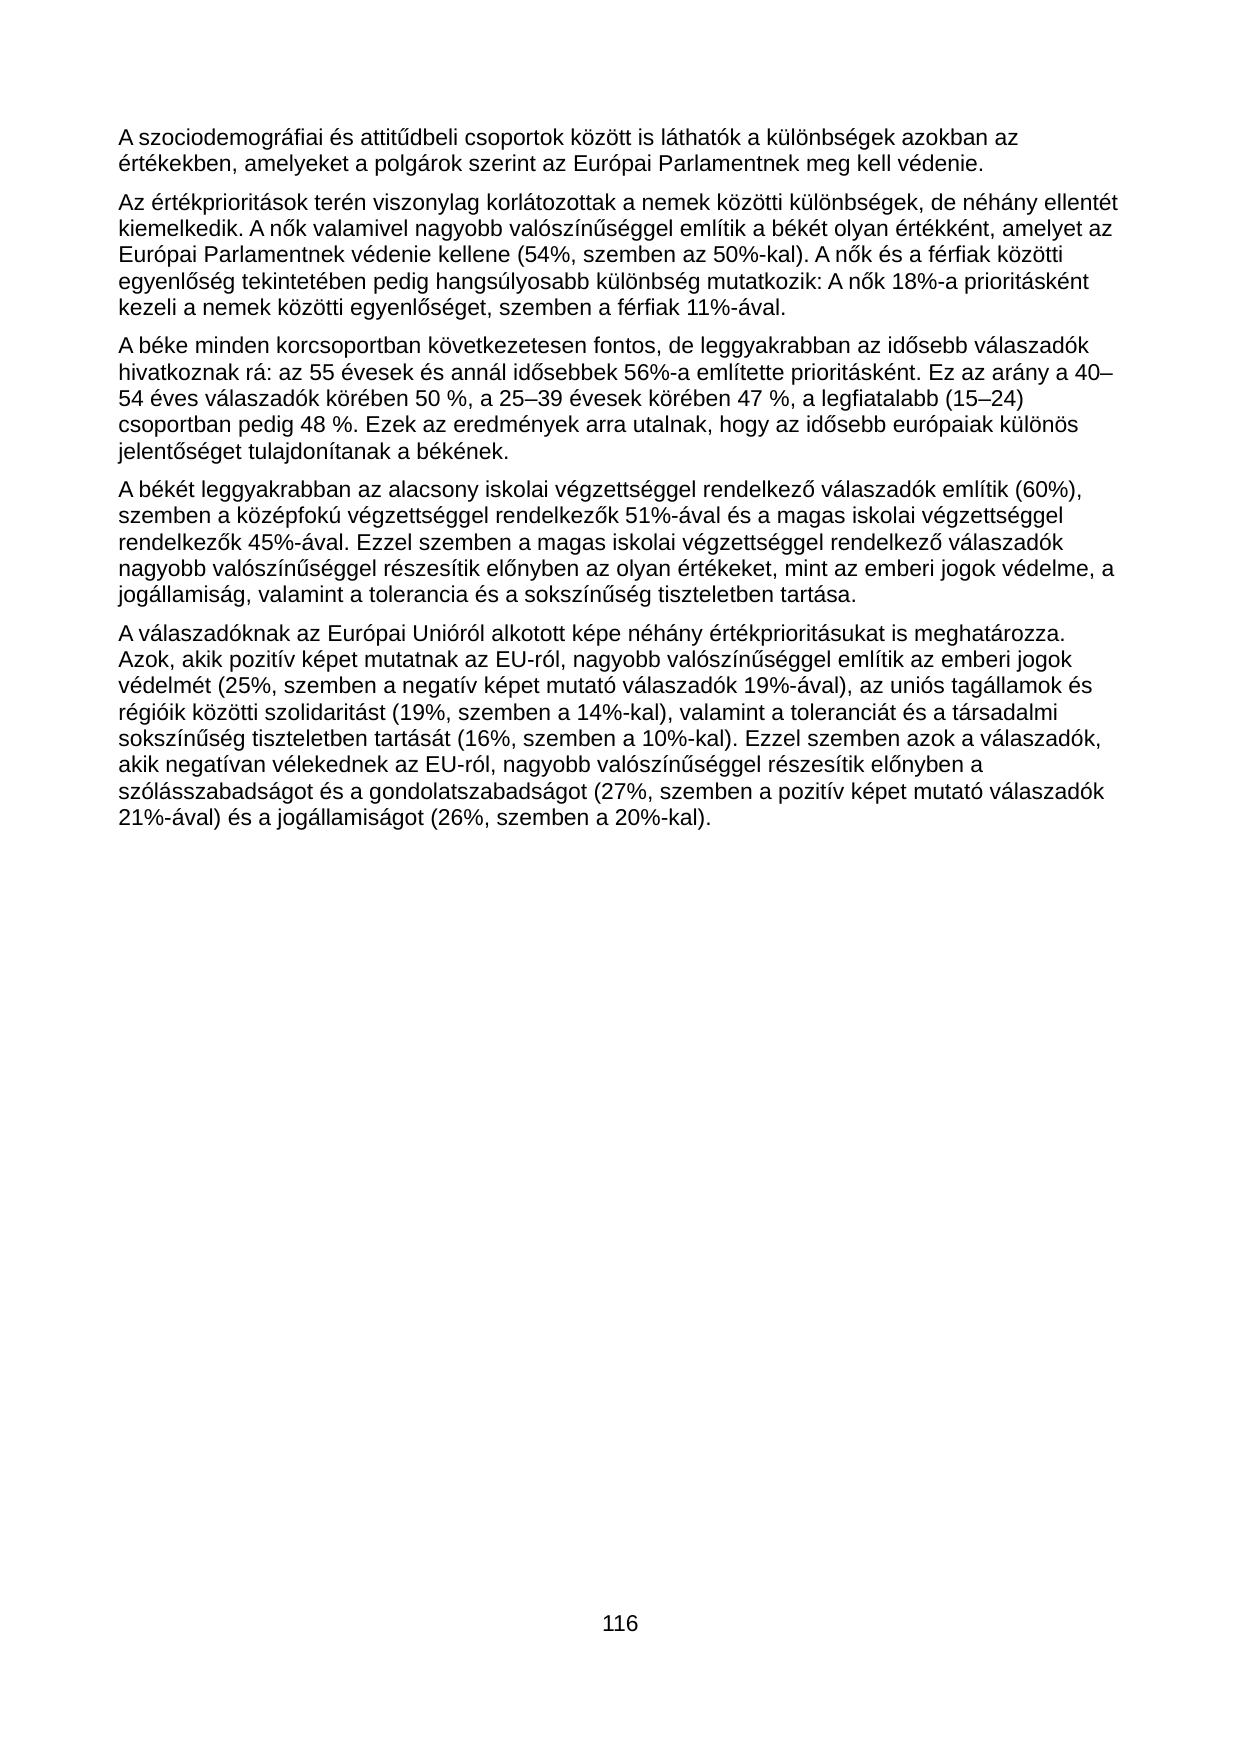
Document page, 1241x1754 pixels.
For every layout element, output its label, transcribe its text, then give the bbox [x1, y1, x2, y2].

text A béke minden korcsoportban következetesen fontos, de leggyakrabban az idősebb válaszadók hivatkoznak rá: az 55 évesek és annál idősebbek 56%-a említette prioritásként. Ez az arány a 40–54 éves válaszadók körében 50 %, a 25–39 évesek körében 47 %, a legfiatalabb (15–24) csoportban pedig 48 %. Ezek az eredmények arra utalnak, hogy az idősebb európaiak különös jelentőséget tulajdonítanak a békének. [118, 332, 1122, 464]
text A válaszadóknak az Európai Unióról alkotott képe néhány értékprioritásukat is meghatározza. Azok, akik pozitív képet mutatnak az EU-ról, nagyobb valószínűséggel említik az emberi jogok védelmét (25%, szemben a negatív képet mutató válaszadók 19%-ával), az uniós tagállamok és régióik közötti szolidaritást (19%, szemben a 14%-kal), valamint a toleranciát és a társadalmi sokszínűség tiszteletben tartását (16%, szemben a 10%-kal). Ezzel szemben azok a válaszadók, akik negatívan vélekednek az EU-ról, nagyobb valószínűséggel részesítik előnyben a szólásszabadságot és a gondolatszabadságot (27%, szemben a pozitív képet mutató válaszadók 21%-ával) és a jogállamiságot (26%, szemben a 20%-kal). [118, 619, 1122, 830]
text A szociodemográfiai és attitűdbeli csoportok között is láthatók a különbségek azokban az értékekben, amelyeket a polgárok szerint az Európai Parlamentnek meg kell védenie. [118, 124, 1122, 177]
text A békét leggyakrabban az alacsony iskolai végzettséggel rendelkező válaszadók említik (60%), szemben a középfokú végzettséggel rendelkezők 51%-ával és a magas iskolai végzettséggel rendelkezők 45%-ával. Ezzel szemben a magas iskolai végzettséggel rendelkező válaszadók nagyobb valószínűséggel részesítik előnyben az olyan értékeket, mint az emberi jogok védelme, a jogállamiság, valamint a tolerancia és a sokszínűség tiszteletben tartása. [118, 476, 1122, 608]
text Az értékprioritások terén viszonylag korlátozottak a nemek közötti különbségek, de néhány ellentét kiemelkedik. A nők valamivel nagyobb valószínűséggel említik a békét olyan értékként, amelyet az Európai Parlamentnek védenie kellene (54%, szemben az 50%-kal). A nők és a férfiak közötti egyenlőség tekintetében pedig hangsúlyosabb különbség mutatkozik: A nők 18%-a prioritásként kezeli a nemek közötti egyenlőséget, szemben a férfiak 11%-ával. [118, 189, 1122, 320]
